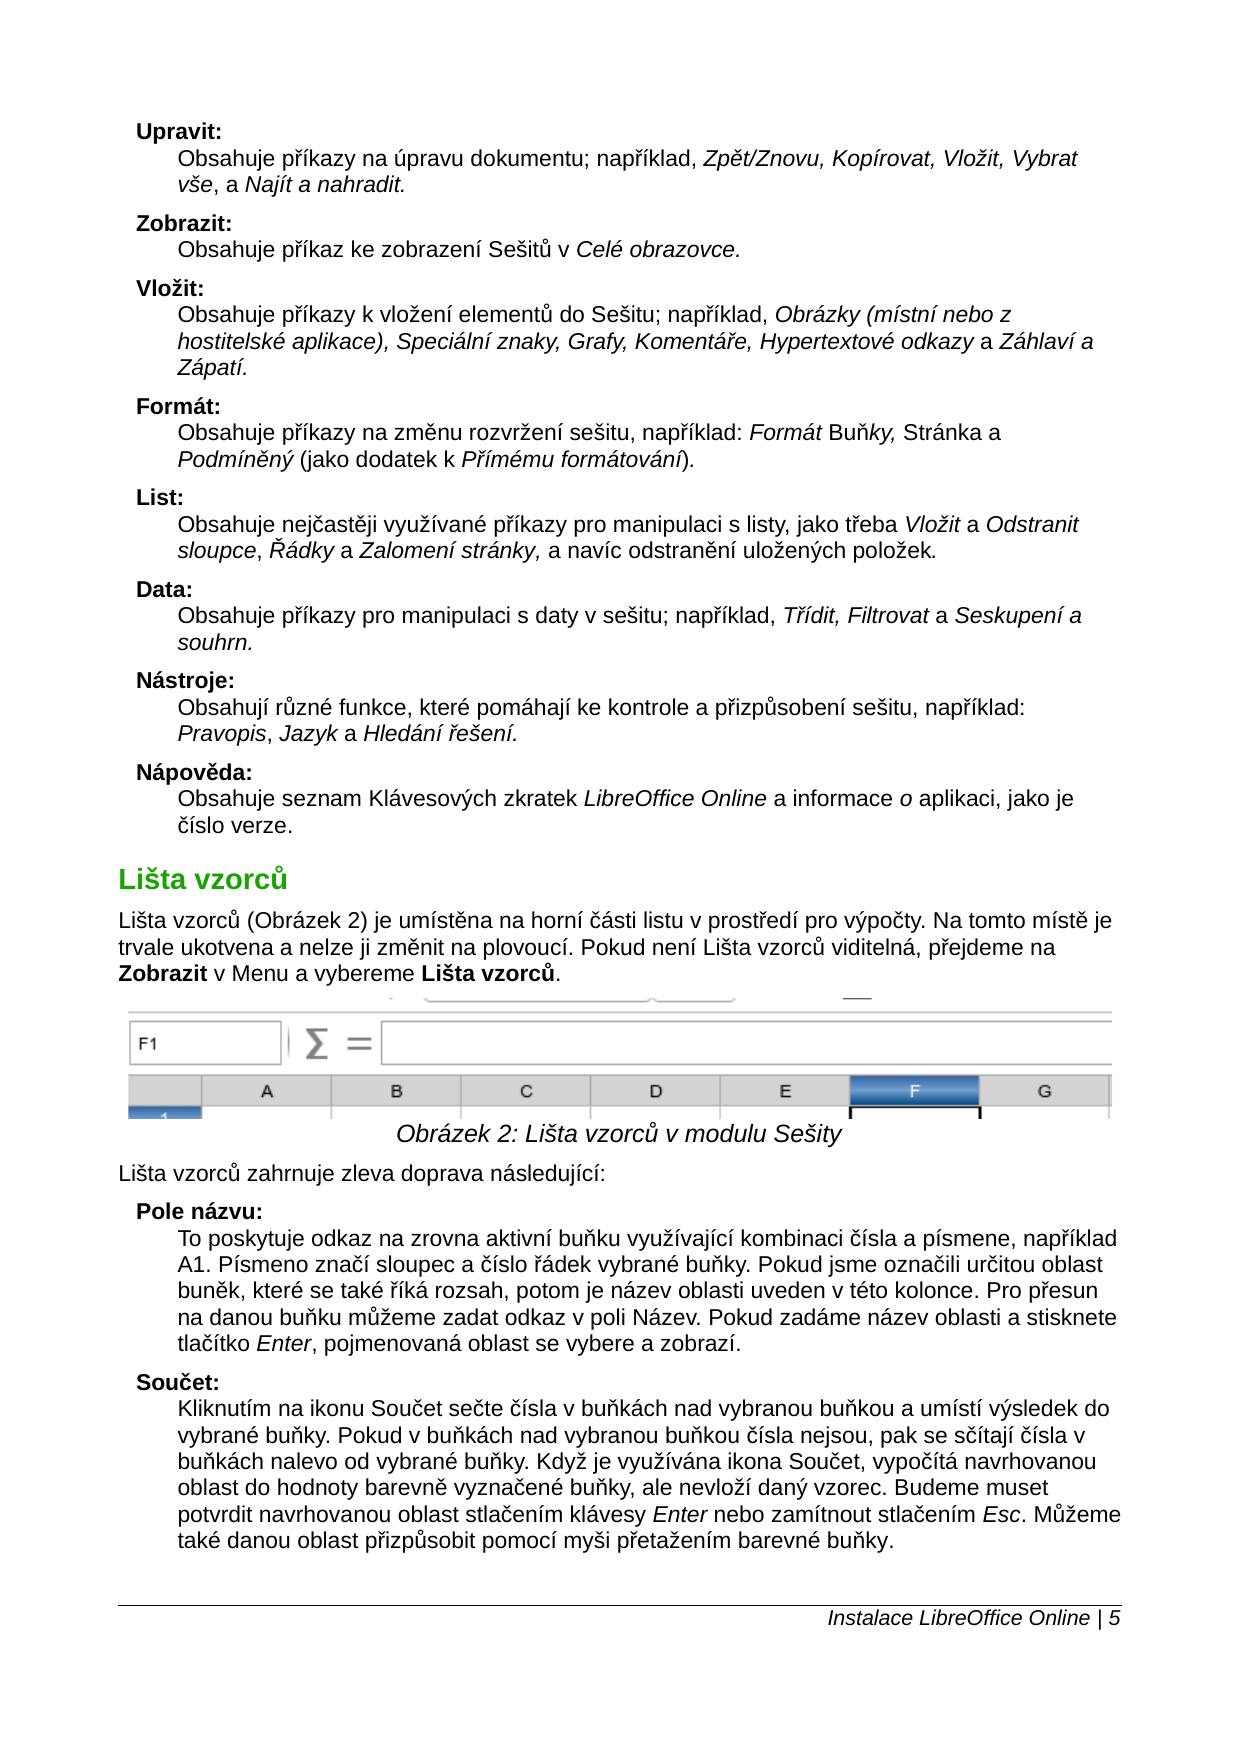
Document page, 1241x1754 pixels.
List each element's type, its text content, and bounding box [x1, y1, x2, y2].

text Nástroje: [136, 667, 1122, 694]
text Obrázek 2: Lišta vzorců v modulu Sešity [118, 1119, 1122, 1147]
text To poskytuje odkaz na zrovna aktivní buňku využívající kombinaci čísla a písmene, například A1. Písmeno značí sloupec a číslo řádek vybrané buňky. Pokud jsme označili určitou oblast buněk, které se také říká rozsah, potom je název oblasti uveden v této kolonce. Pro přesun na danou buňku můžeme zadat odkaz v poli Název. Pokud zadáme název oblasti a stisknete tlačítko Enter, pojmenovaná oblast se vybere a zobrazí. [177, 1225, 1122, 1356]
text Obsahuje seznam Klávesových zkratek LibreOffice Online a informace o aplikaci, jako je číslo verze. [177, 785, 1122, 838]
text Obsahuje příkaz ke zobrazení Sešitů v Celé obrazovce. [177, 236, 1122, 262]
text Pole názvu: [136, 1198, 1122, 1225]
text Obsahuje nejčastěji využívané příkazy pro manipulaci s listy, jako třeba Vložit a Odstranit sloupce, Řádky a Zalomení stránky, a navíc odstranění uložených položek. [177, 511, 1122, 563]
text Součet: [136, 1369, 1122, 1395]
text Formát: [136, 393, 1122, 419]
text Zobrazit: [136, 210, 1122, 236]
text Vložit: [136, 275, 1122, 301]
text Lišta vzorců zahrnuje zleva doprava následující: [118, 1159, 1122, 1186]
text List: [136, 484, 1122, 511]
text Obsahuje příkazy na změnu rozvržení sešitu, například: Formát Buňky, Stránka a Podmíněný (jako dodatek k Přímému formátování). [177, 419, 1122, 472]
text Kliknutím na ikonu Součet sečte čísla v buňkách nad vybranou buňkou a umístí výsledek do vybrané buňky. Pokud v buňkách nad vybranou buňkou čísla nejsou, pak se sčítají čísla v buňkách nalevo od vybrané buňky. Když je využívána ikona Součet, vypočítá navrhovanou oblast do hodnoty barevně vyznačené buňky, ale nevloží daný vzorec. Budeme muset potvrdit navrhovanou oblast stlačením klávesy Enter nebo zamítnout stlačením Esc. Můžeme také danou oblast přizpůsobit pomocí myši přetažením barevné buňky. [177, 1395, 1122, 1553]
text Lišta vzorců (Obrázek 2) je umístěna na horní části listu v prostředí pro výpočty. Na tomto místě je trvale ukotvena a nelze ji změnit na plovoucí. Pokud není Lišta vzorců viditelná, přejdeme na Zobrazit v Menu a vybereme Lišta vzorců. [118, 907, 1122, 986]
text Obsahují různé funkce, které pomáhají ke kontrole a přizpůsobení sešitu, například: Pravopis, Jazyk a Hledání řešení. [177, 694, 1122, 747]
text Obsahuje příkazy k vložení elementů do Sešitu; například, Obrázky (místní nebo z hostitelské aplikace), Speciální znaky, Grafy, Komentáře, Hypertextové odkazy a Záhlaví a Zápatí. [177, 301, 1122, 380]
text Nápověda: [136, 759, 1122, 785]
text Obsahuje příkazy na úpravu dokumentu; například, Zpět/Znovu, Kopírovat, Vložit, Vybrat vše, a Najít a nahradit. [177, 144, 1122, 197]
picture [128, 998, 1113, 1119]
text Obsahuje příkazy pro manipulaci s daty v sešitu; například, Třídit, Filtrovat a Seskupení a souhrn. [177, 602, 1122, 655]
text Data: [136, 576, 1122, 602]
subtitle Lišta vzorců [118, 862, 1122, 895]
text Upravit: [136, 118, 1122, 144]
